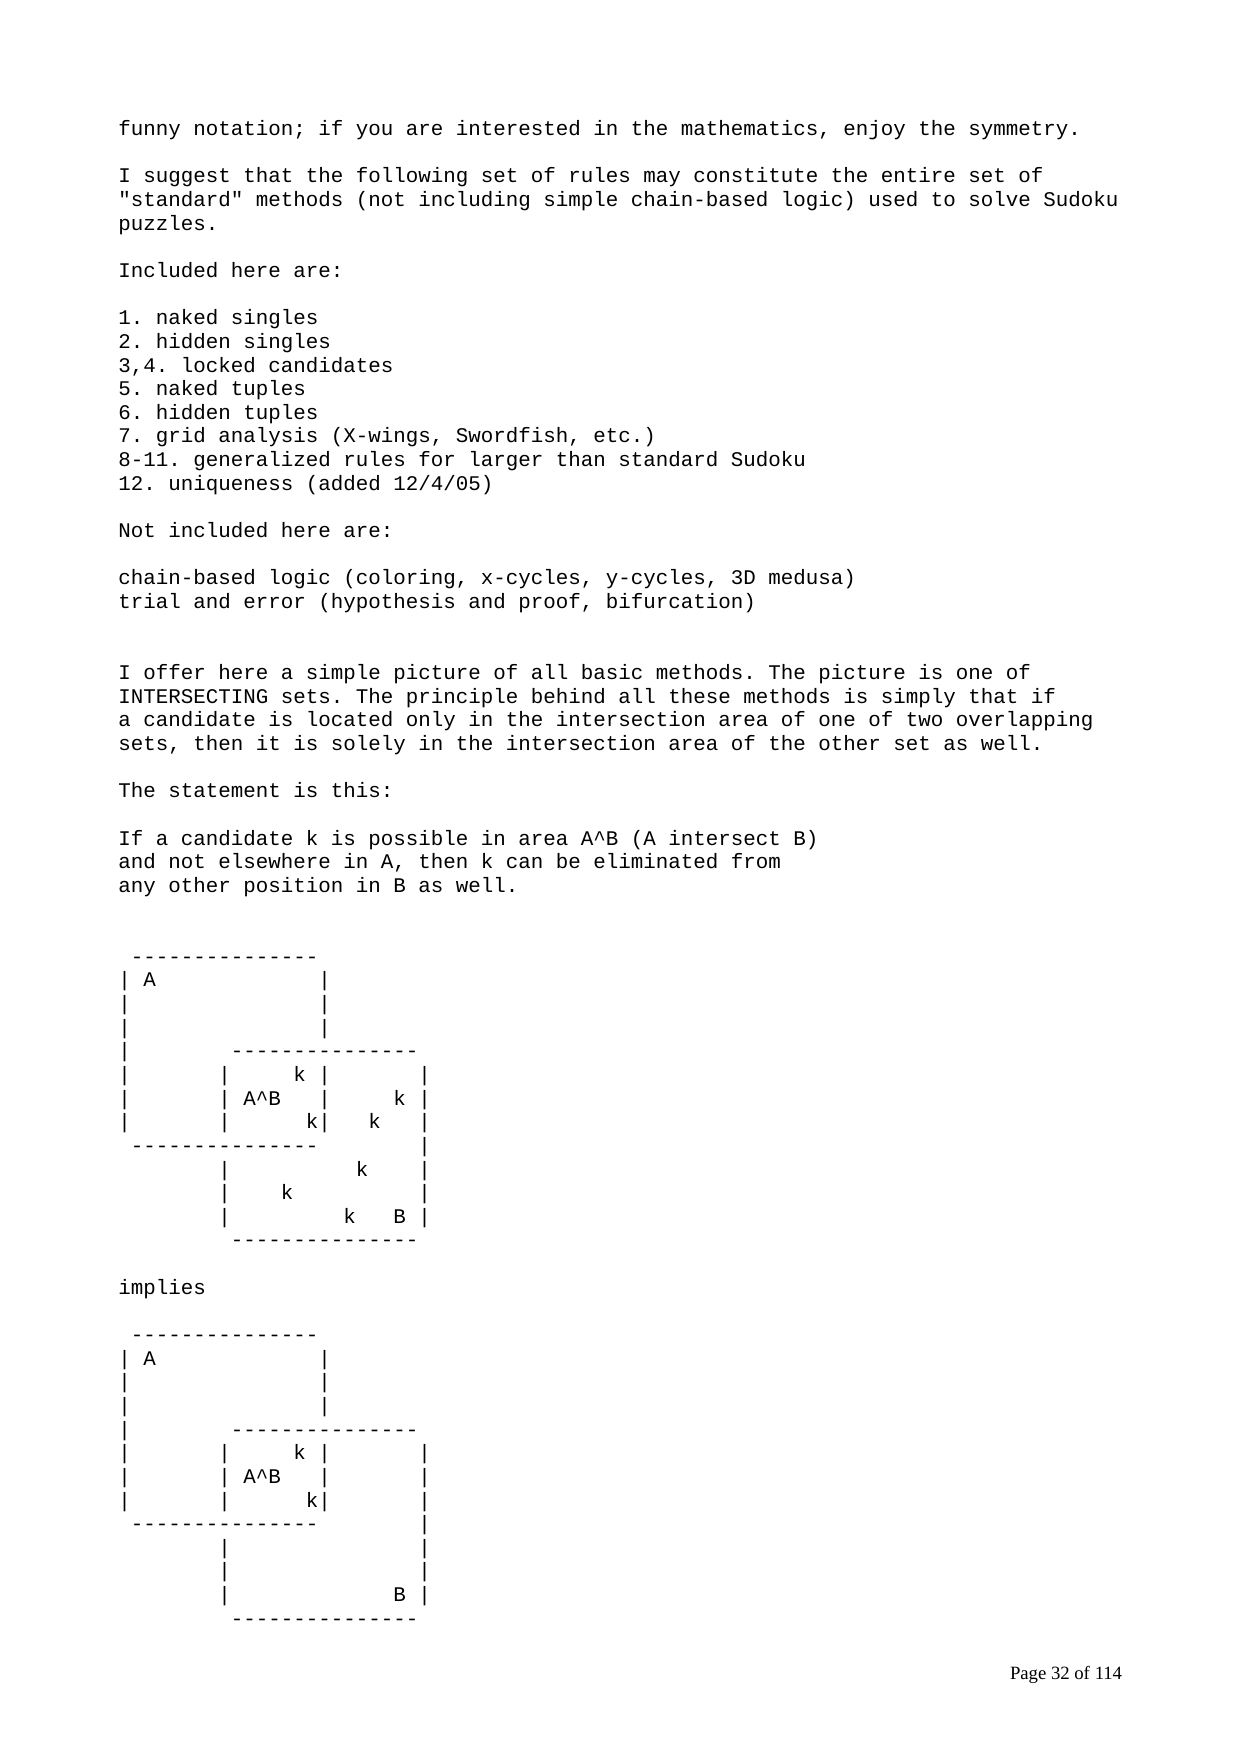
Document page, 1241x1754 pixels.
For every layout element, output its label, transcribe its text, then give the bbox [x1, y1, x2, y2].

text 1. naked singles [118, 307, 1122, 331]
text 2. hidden singles [118, 331, 1122, 354]
text | A | [118, 969, 1122, 993]
text | k B | [118, 1206, 1122, 1229]
text --------------- [118, 1229, 1122, 1253]
text I offer here a simple picture of all basic methods. The picture is one of [118, 662, 1122, 686]
text The statement is this: [118, 780, 1122, 804]
text 6. hidden tuples [118, 402, 1122, 426]
text 12. uniqueness (added 12/4/05) [118, 473, 1122, 496]
text | | [118, 993, 1122, 1017]
text | | [118, 1395, 1122, 1419]
text chain-based logic (coloring, x-cycles, y-cycles, 3D medusa) [118, 567, 1122, 591]
text --------------- [118, 946, 1122, 969]
text a candidate is located only in the intersection area of one of two overlapping [118, 709, 1122, 733]
text 5. naked tuples [118, 378, 1122, 402]
text | | [118, 1371, 1122, 1395]
text | | k| | [118, 1489, 1122, 1513]
text 3,4. locked candidates [118, 354, 1122, 378]
text --------------- | [118, 1513, 1122, 1537]
text | --------------- [118, 1040, 1122, 1064]
text | | A^B | k | [118, 1088, 1122, 1111]
text 7. grid analysis (X-wings, Swordfish, etc.) [118, 426, 1122, 449]
text --------------- | [118, 1135, 1122, 1158]
text | | k| k | [118, 1111, 1122, 1135]
text | k | [118, 1182, 1122, 1206]
text and not elsewhere in A, then k can be eliminated from [118, 851, 1122, 875]
text --------------- [118, 1608, 1122, 1631]
text I suggest that the following set of rules may constitute the entire set of [118, 165, 1122, 189]
text trial and error (hypothesis and proof, bifurcation) [118, 591, 1122, 615]
text | --------------- [118, 1419, 1122, 1442]
text | | A^B | | [118, 1466, 1122, 1489]
text 8-11. generalized rules for larger than standard Sudoku [118, 449, 1122, 473]
text INTERSECTING sets. The principle behind all these methods is simply that if [118, 686, 1122, 709]
text | | k | | [118, 1442, 1122, 1466]
text | k | [118, 1158, 1122, 1182]
text If a candidate k is possible in area A^B (A intersect B) [118, 827, 1122, 851]
text "standard" methods (not including simple chain-based logic) used to solve Sudoku puzzles. [118, 189, 1122, 236]
text | | [118, 1017, 1122, 1040]
text | | [118, 1561, 1122, 1584]
text funny notation; if you are interested in the mathematics, enjoy the symmetry. [118, 118, 1122, 142]
text Included here are: [118, 260, 1122, 284]
text --------------- [118, 1324, 1122, 1348]
text any other position in B as well. [118, 875, 1122, 898]
text | B | [118, 1584, 1122, 1608]
text implies [118, 1277, 1122, 1300]
text Not included here are: [118, 520, 1122, 544]
text | | [118, 1537, 1122, 1561]
text | | k | | [118, 1064, 1122, 1088]
text | A | [118, 1348, 1122, 1371]
text sets, then it is solely in the intersection area of the other set as well. [118, 733, 1122, 757]
